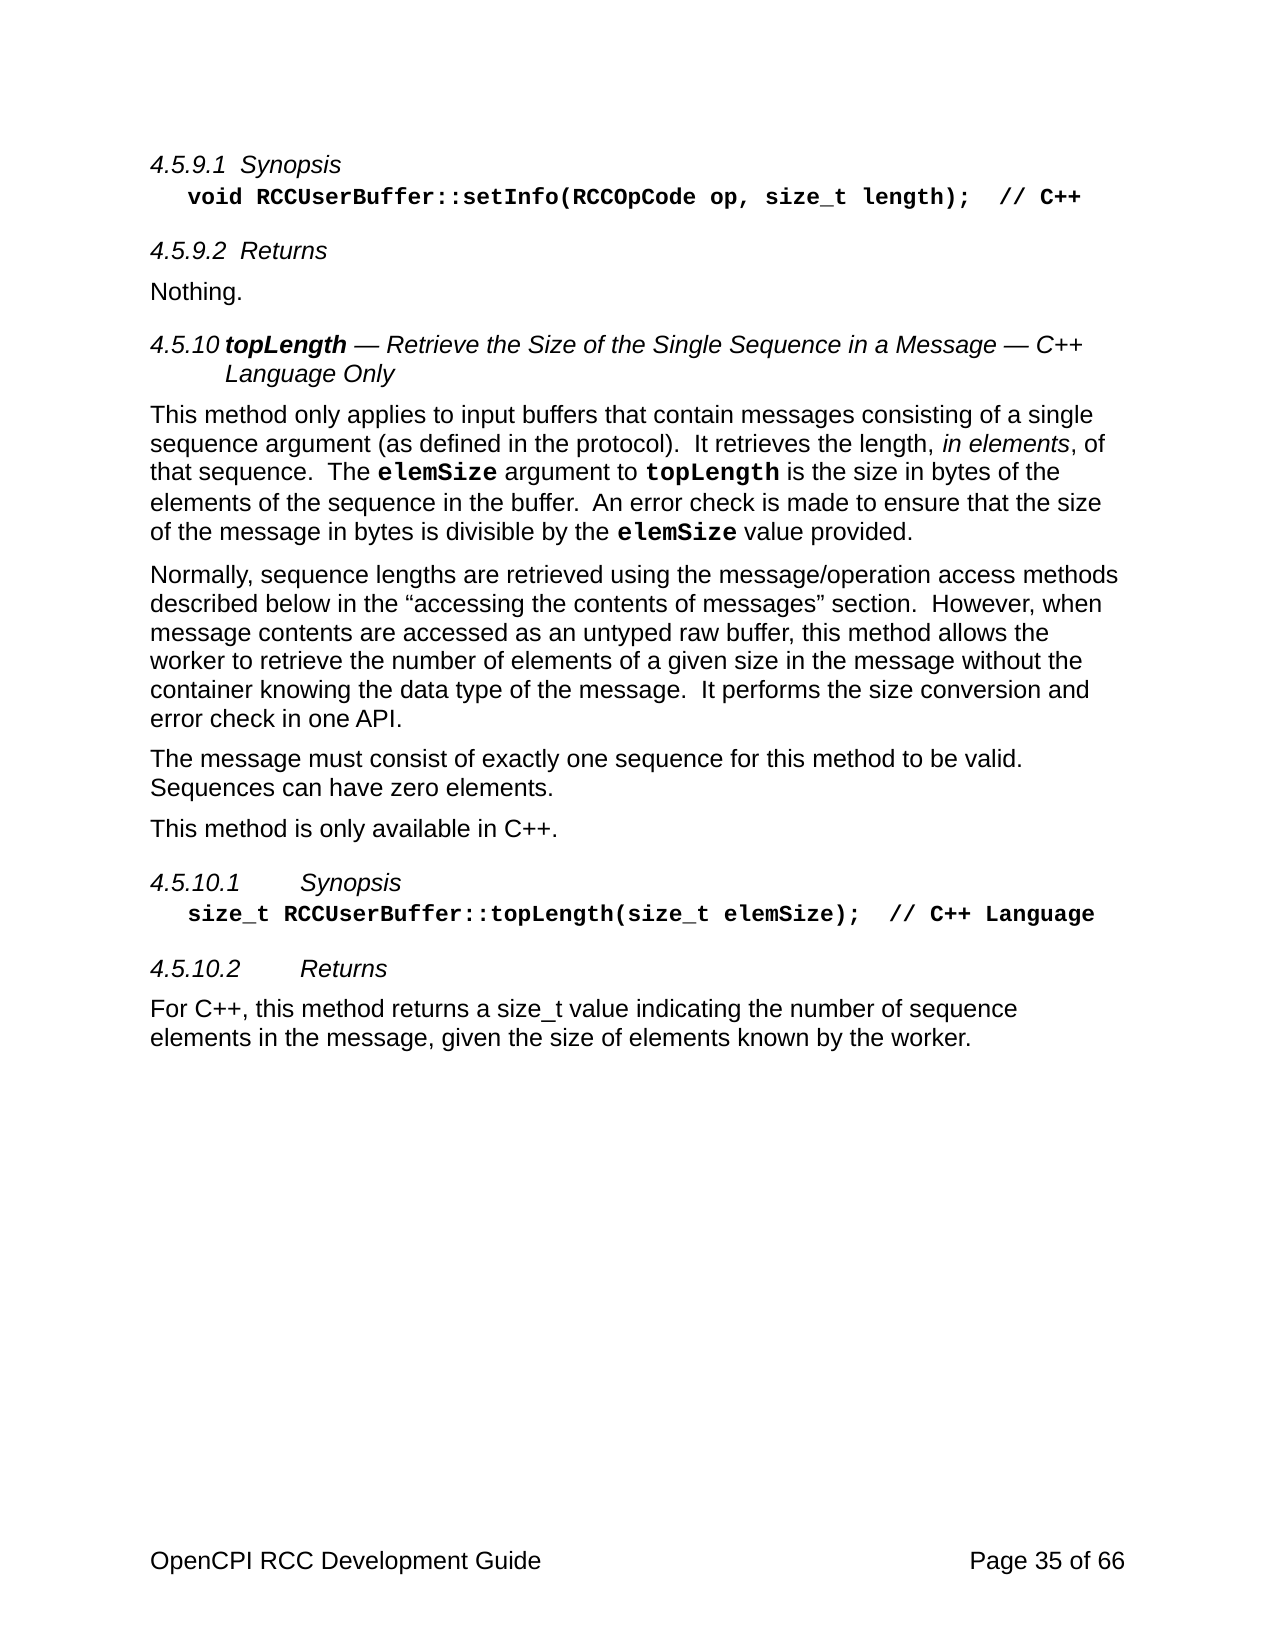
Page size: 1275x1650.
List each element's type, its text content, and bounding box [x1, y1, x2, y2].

text For C++, this method returns a size_t value indicating the number of sequence elements in the message, given the size of elements known by the worker. [150, 994, 1125, 1052]
text This method only applies to input buffers that contain messages consisting of a single sequence argument (as defined in the protocol). It retrieves the length, in elements, of that sequence. The elemSize argument to topLength is the size in bytes of the elements of the sequence in the buffer. An error check is made to ensure that the size of the message in bytes is divisible by the elemSize value provided. [150, 400, 1125, 548]
text void RCCUserBuffer::setInfo(RCCOpCode op, size_t length); // C++ [187, 185, 1125, 211]
text Normally, sequence lengths are retrieved using the message/operation access methods described below in the “accessing the contents of messages” section. However, when message contents are accessed as an untyped raw buffer, this method allows the worker to retrieve the number of elements of a given size in the message without the container knowing the data type of the message. It performs the size conversion and error check in one API. [150, 560, 1125, 732]
text size_t RCCUserBuffer::topLength(size_t elemSize); // C++ Language [187, 903, 1125, 929]
subtitle Synopsis [150, 150, 1125, 179]
subtitle Synopsis [150, 868, 1125, 896]
subtitle Returns [150, 236, 1125, 265]
subtitle topLength — Retrieve the Size of the Single Sequence in a Message — C++ Language Only [150, 330, 1125, 388]
subtitle Returns [150, 954, 1125, 982]
text The message must consist of exactly one sequence for this method to be valid. Sequences can have zero elements. [150, 744, 1125, 802]
text Nothing. [150, 277, 1125, 305]
text This method is only available in C++. [150, 814, 1125, 843]
